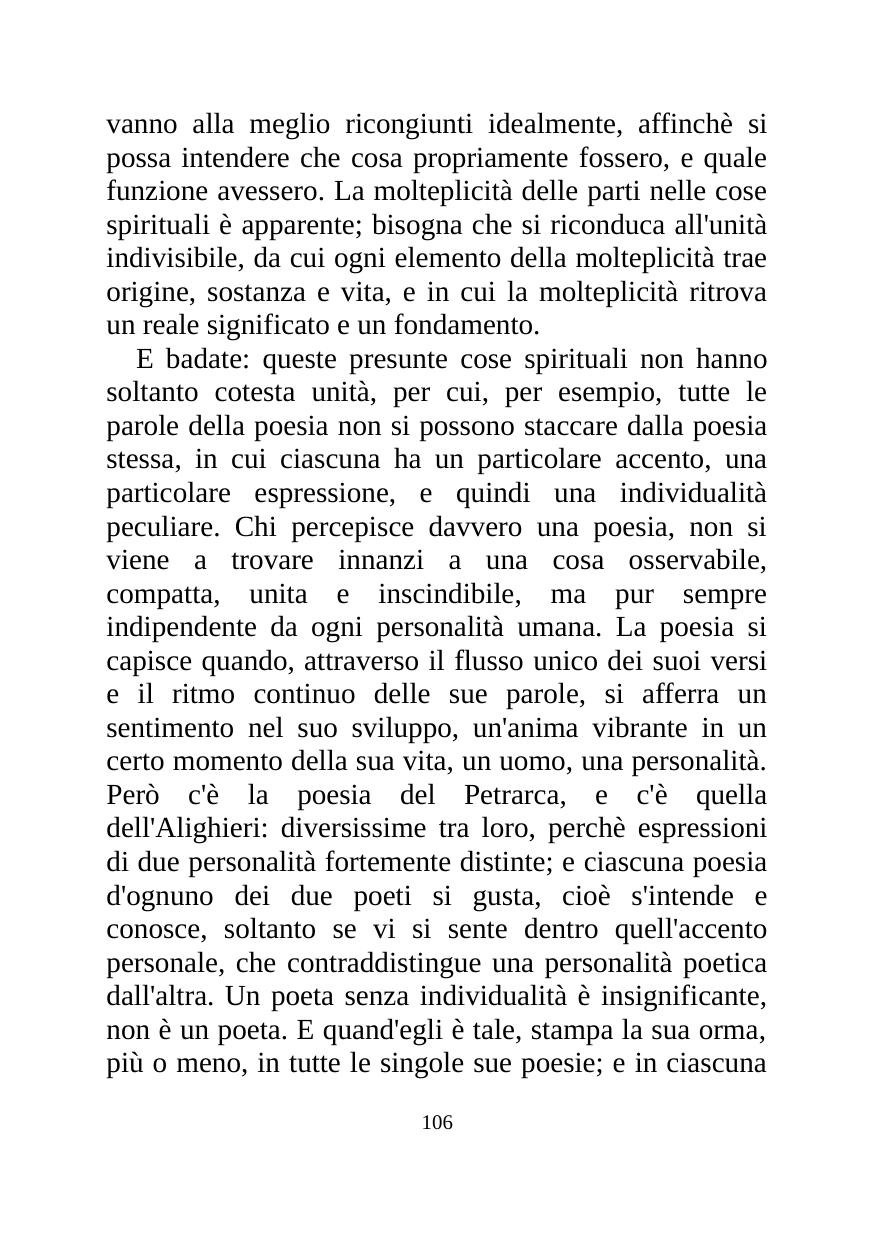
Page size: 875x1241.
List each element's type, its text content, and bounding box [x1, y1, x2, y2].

text E badate: queste presunte cose spirituali non hanno soltanto cotesta unità, per cui, per esempio, tutte le parole della poesia non si possono staccare dalla poesia stessa, in cui ciascuna ha un particolare accento, una particolare espressione, e quindi una individualità peculiare. Chi percepisce davvero una poesia, non si viene a trovare innanzi a una cosa osservabile, compatta, unita e inscindibile, ma pur sempre indipendente da ogni personalità umana. La poesia si capisce quando, attraverso il flusso unico dei suoi versi e il ritmo continuo delle sue parole, si afferra un sentimento nel suo sviluppo, un'anima vibrante in un certo momento della sua vita, un uomo, una personalità. Però c'è la poesia del Petrarca, e c'è quella dell'Alighieri: diversissime tra loro, perchè espressioni di due personalità fortemente distinte; e ciascuna poesia d'ognuno dei due poeti si gusta, cioè s'intende e conosce, soltanto se vi si sente dentro quell'accento personale, che contraddistingue una personalità poetica dall'altra. Un poeta senza individualità è insignificante, non è un poeta. E quand'egli è tale, stampa la sua orma, più o meno, in tutte le singole sue poesie; e in ciascuna [106, 341, 768, 1079]
text vanno alla meglio ricongiunti idealmente, affinchè si possa intendere che cosa propriamente fossero, e quale funzione avessero. La molteplicità delle parti nelle cose spirituali è apparente; bisogna che si riconduca all'unità indivisibile, da cui ogni elemento della molteplicità trae origine, sostanza e vita, e in cui la molteplicità ritrova un reale significato e un fondamento. [106, 106, 768, 341]
